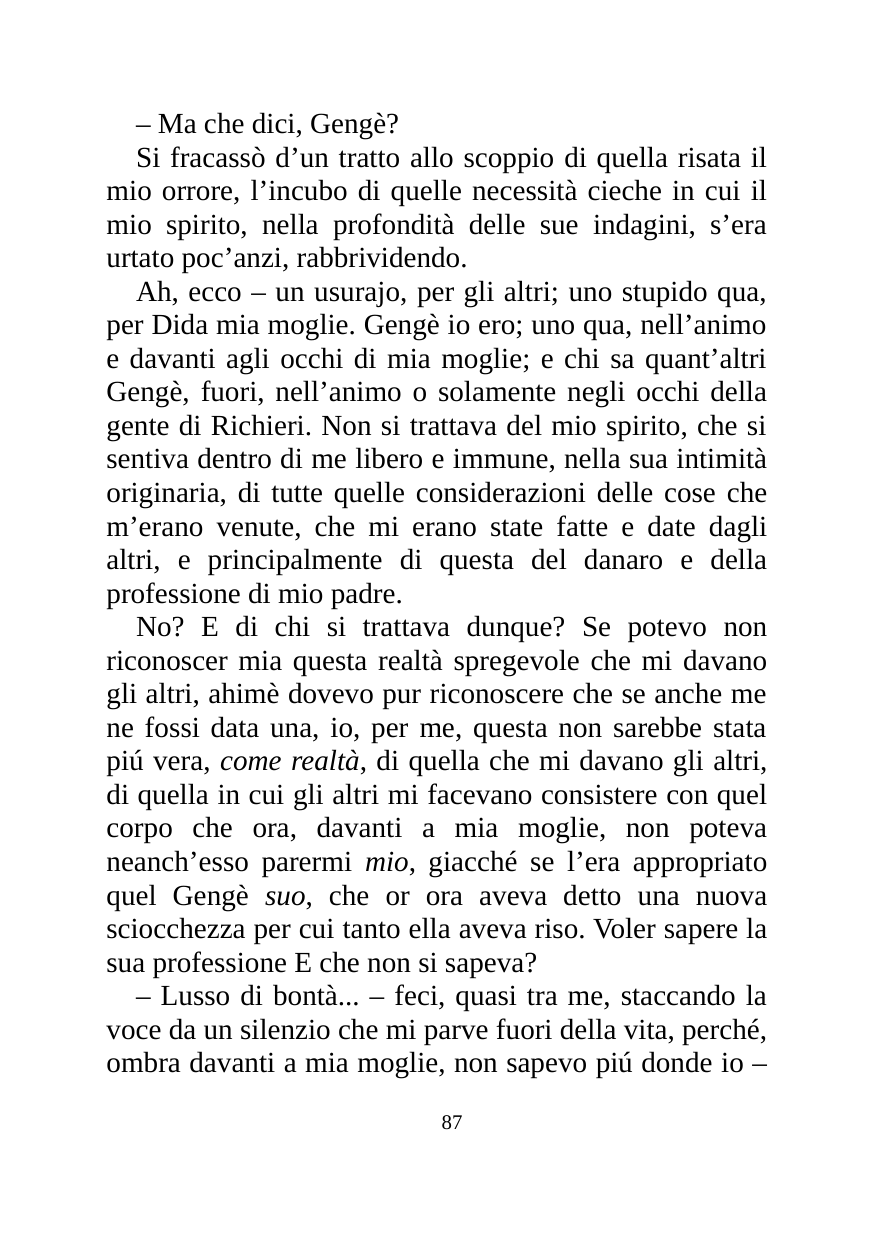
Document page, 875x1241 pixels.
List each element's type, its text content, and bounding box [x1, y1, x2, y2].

text Ah, ecco – un usurajo, per gli altri; uno stupido qua, per Dida mia moglie. Gengè io ero; uno qua, nell’animo e davanti agli occhi di mia moglie; e chi sa quant’altri Gengè, fuori, nell’animo o solamente negli occhi della gente di Richieri. Non si trattava del mio spirito, che si sentiva dentro di me libero e immune, nella sua intimità originaria, di tutte quelle considerazioni delle cose che m’erano venute, che mi erano state fatte e date dagli altri, e principalmente di questa del danaro e della professione di mio padre. [106, 274, 768, 609]
text No? E di chi si trattava dunque? Se potevo non riconoscer mia questa realtà spregevole che mi davano gli altri, ahimè dovevo pur riconoscere che se anche me ne fossi data una, io, per me, questa non sarebbe stata piú vera, come realtà, di quella che mi davano gli altri, di quella in cui gli altri mi facevano consistere con quel corpo che ora, davanti a mia moglie, non poteva neanch’esso parermi mio, giacché se l’era appropriato quel Gengè suo, che or ora aveva detto una nuova sciocchezza per cui tanto ella aveva riso. Voler sapere la sua professione E che non si sapeva? [106, 609, 768, 978]
text Si fracassò d’un tratto allo scoppio di quella risata il mio orrore, l’incubo di quelle necessità cieche in cui il mio spirito, nella profondità delle sue indagini, s’era urtato poc’anzi, rabbrividendo. [106, 140, 768, 274]
text – Lusso di bontà... – feci, quasi tra me, staccando la voce da un silenzio che mi parve fuori della vita, perché, ombra davanti a mia moglie, non sapevo piú donde io – [106, 978, 768, 1079]
text – Ma che dici, Gengè? [106, 106, 768, 140]
